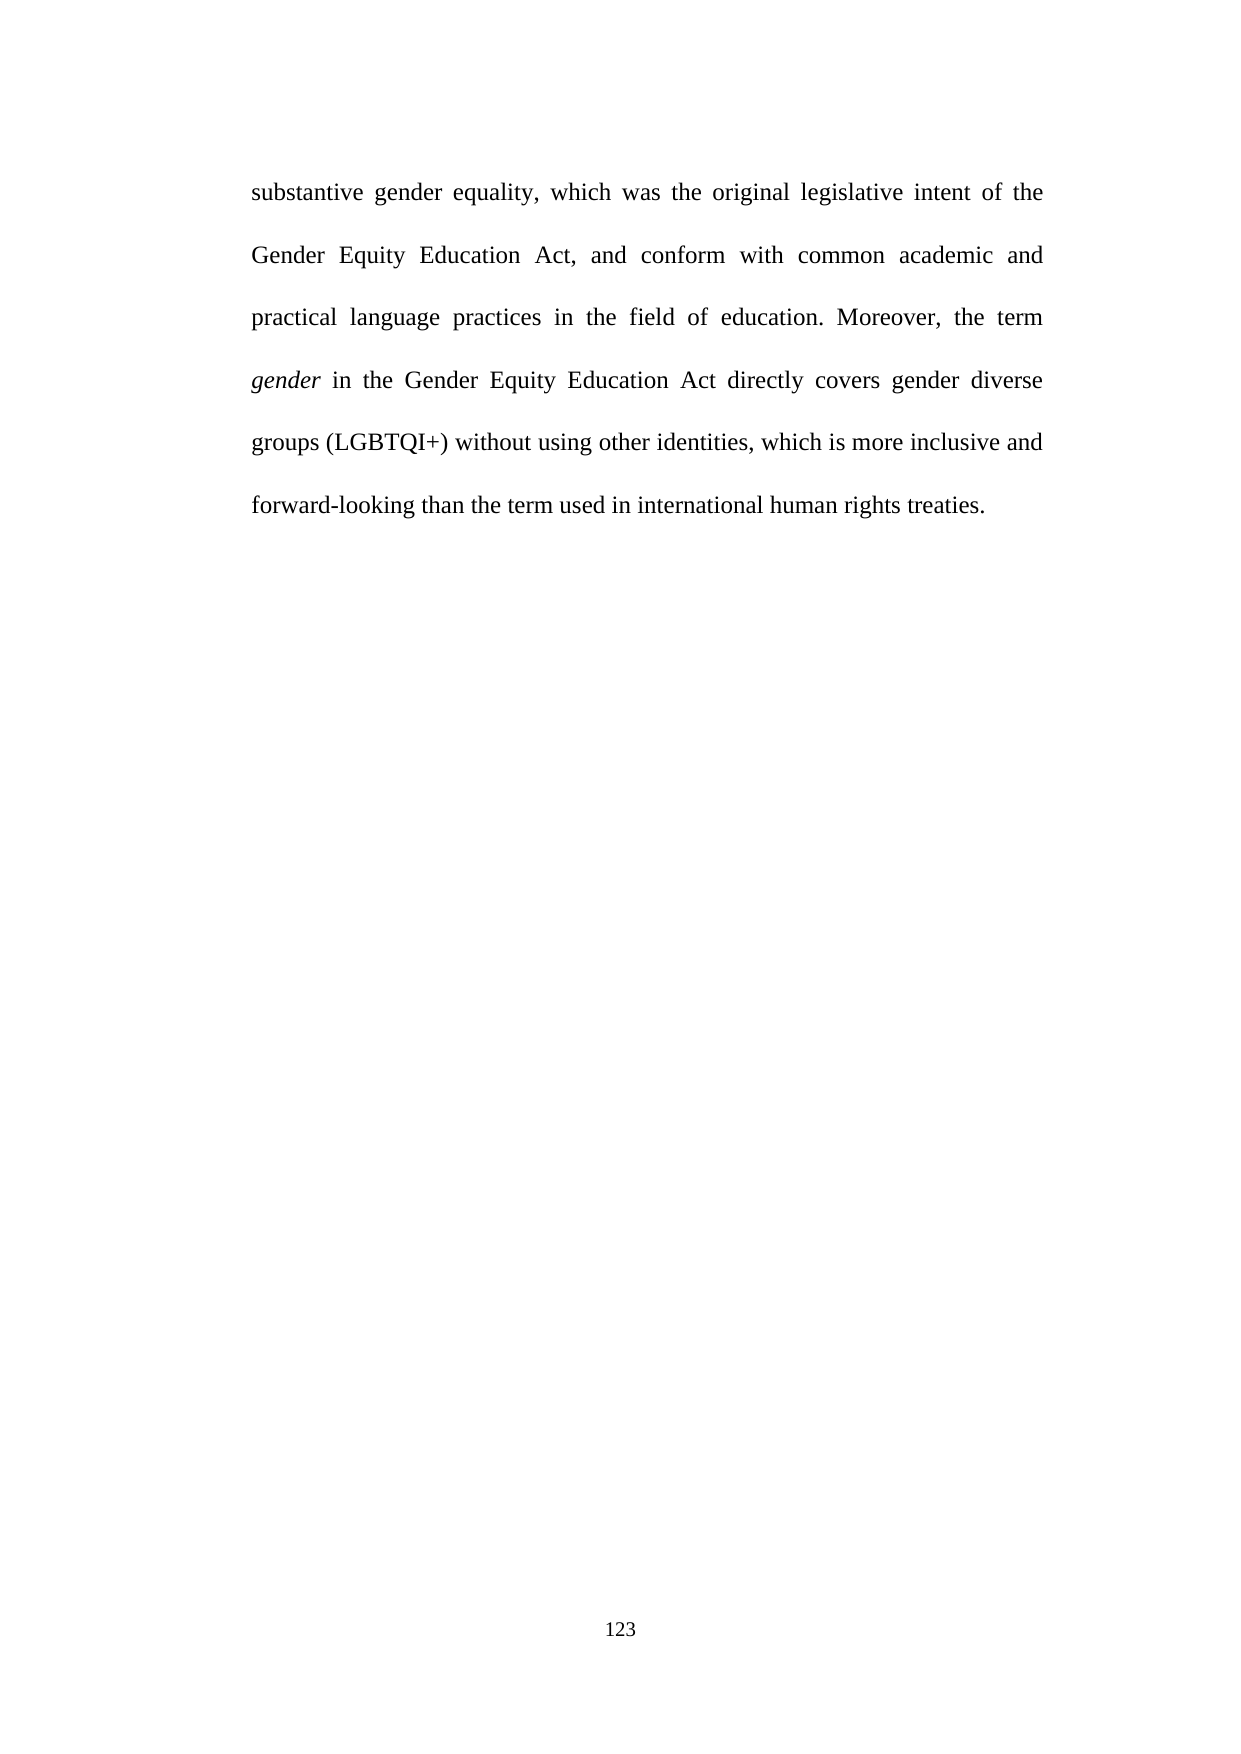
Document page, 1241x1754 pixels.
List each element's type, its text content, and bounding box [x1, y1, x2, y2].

list substantive gender equality, which was the original legislative intent of the Gender Equity Education Act, and conform with common academic and practical language practices in the field of education. Moreover, the term gender in the Gender Equity Education Act directly covers gender diverse groups (LGBTQI+) without using other identities, which is more inclusive and forward-looking than the term used in international human rights treaties. [187, 150, 1044, 525]
